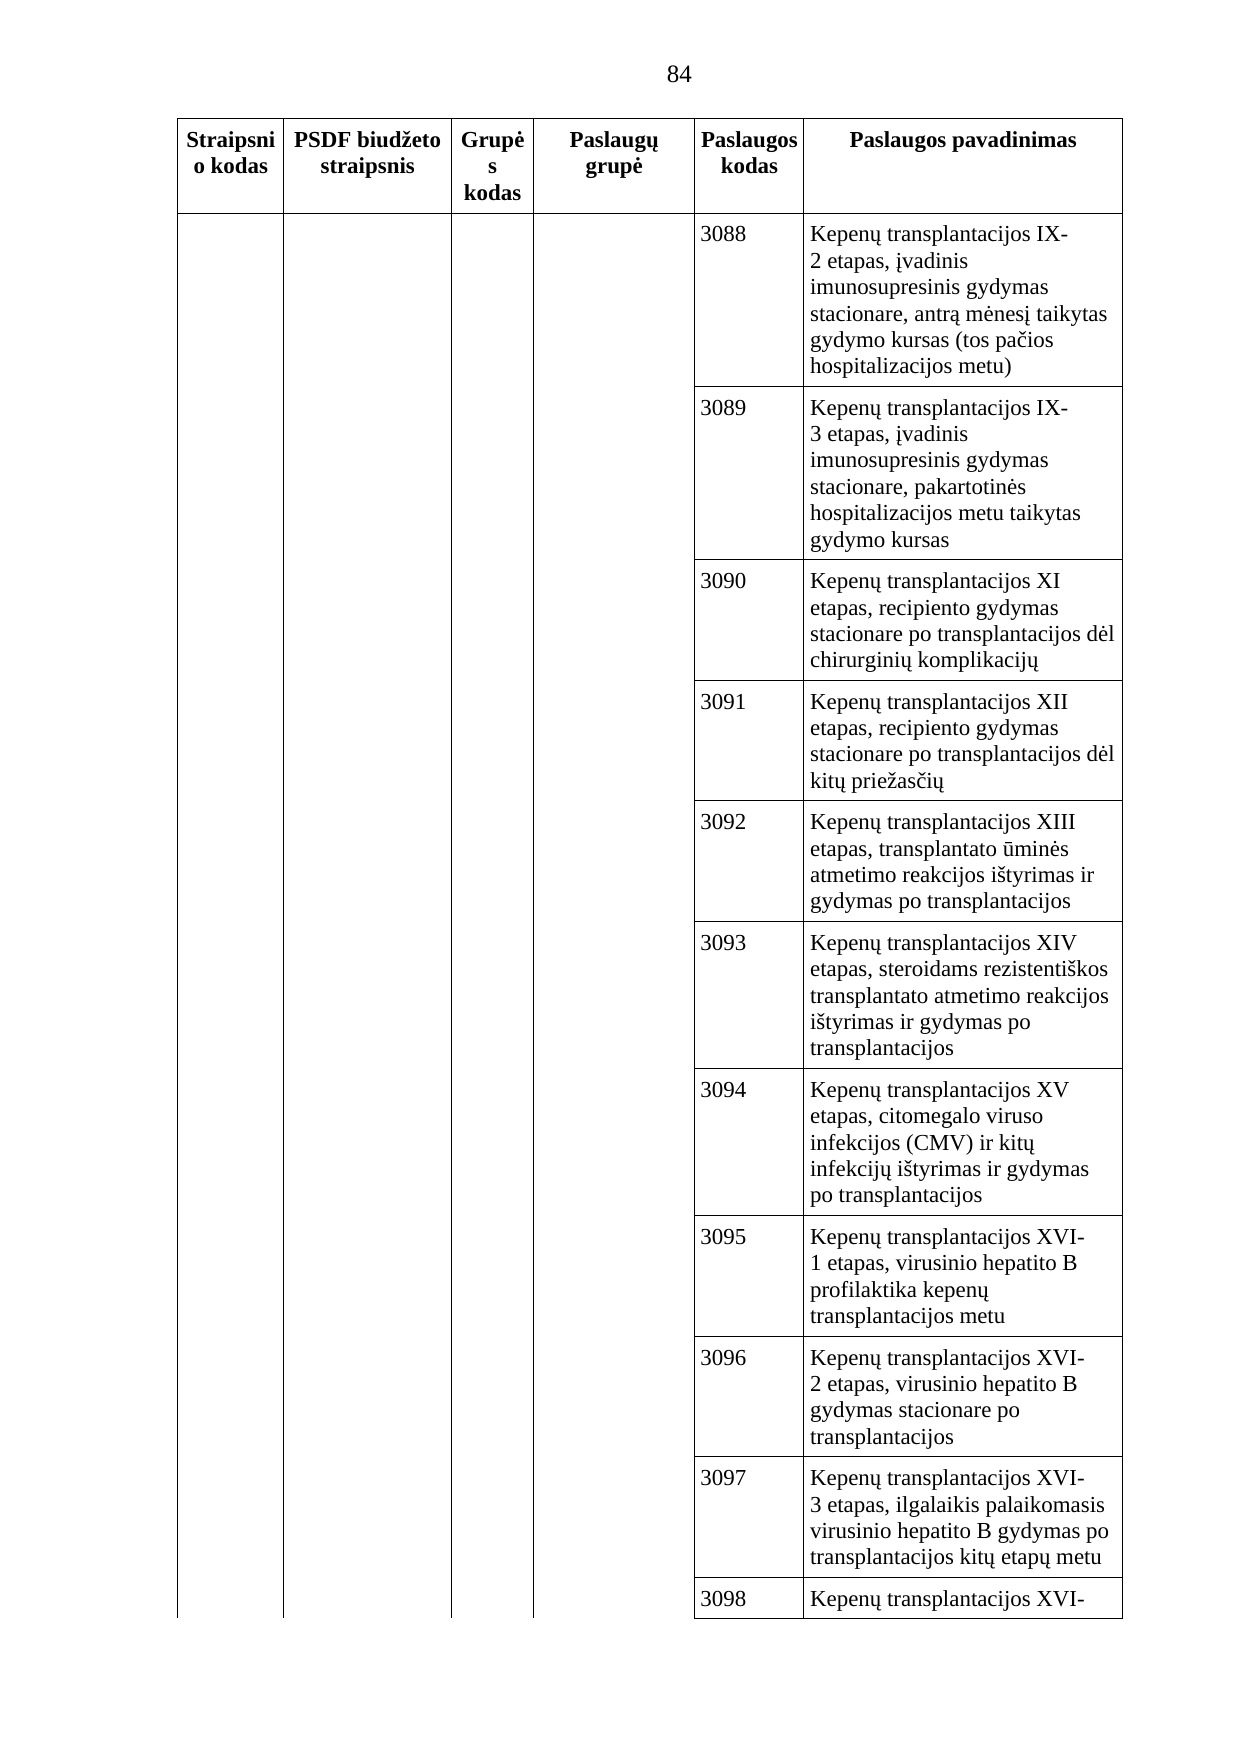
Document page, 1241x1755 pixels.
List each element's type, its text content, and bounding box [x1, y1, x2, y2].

table_cell 3090 [695, 560, 803, 680]
table_cell [284, 921, 451, 1068]
table_cell [178, 921, 283, 1068]
table_cell 3096 [695, 1337, 803, 1456]
table_cell 3097 [695, 1457, 803, 1577]
table_header Paslaugos pavadinimas [804, 119, 1122, 212]
table_cell [534, 1068, 694, 1215]
table_cell [178, 1068, 283, 1215]
table_cell Kepenų transplantacijos XVI-3 etapas, ilgalaikis palaikomasis virusinio hepatito B gydymas po transplantacijos kitų etapų metu [804, 1457, 1122, 1577]
table_cell [452, 559, 533, 680]
table_cell [452, 1215, 533, 1336]
table_header Paslaugos kodas [695, 119, 803, 212]
table_header Grupės kodas [452, 119, 533, 212]
table_cell [452, 680, 533, 800]
table_cell [452, 800, 533, 921]
table_cell [534, 1215, 694, 1336]
table_cell Kepenų transplantacijos XIV etapas, steroidams rezistentiškos transplantato atmetimo reakcijos ištyrimas ir gydymas po transplantacijos [804, 922, 1122, 1068]
table_cell 3098 [695, 1578, 803, 1618]
table_cell [452, 1336, 533, 1456]
table_cell [284, 386, 451, 559]
table_cell 3088 [695, 214, 803, 386]
table_cell [284, 1577, 451, 1618]
table_cell 3093 [695, 922, 803, 1068]
table_cell Kepenų transplantacijos IX-3 etapas, įvadinis imunosupresinis gydymas stacionare, pakartotinės hospitalizacijos metu taikytas gydymo kursas [804, 387, 1122, 559]
table_cell [452, 1577, 533, 1618]
table_cell [284, 1215, 451, 1336]
table_cell [178, 214, 283, 386]
table_cell Kepenų transplantacijos XVI- [804, 1578, 1122, 1618]
table_cell [178, 680, 283, 800]
table_cell [452, 921, 533, 1068]
table_cell [534, 214, 694, 386]
table_cell Kepenų transplantacijos XVI-2 etapas, virusinio hepatito B gydymas stacionare po transplantacijos [804, 1337, 1122, 1456]
table_cell [534, 386, 694, 559]
table_cell 3091 [695, 681, 803, 800]
table_cell [534, 1456, 694, 1577]
table_cell [284, 680, 451, 800]
table_cell [178, 1577, 283, 1618]
table_cell Kepenų transplantacijos XII etapas, recipiento gydymas stacionare po transplantacijos dėl kitų priežasčių [804, 681, 1122, 800]
table_cell [284, 1456, 451, 1577]
table_cell 3092 [695, 801, 803, 921]
table_cell [534, 1336, 694, 1456]
table_header PSDF biudžeto straipsnis [284, 119, 451, 212]
table_cell Kepenų transplantacijos XV etapas, citomegalo viruso infekcijos (CMV) ir kitų infekcijų ištyrimas ir gydymas po transplantacijos [804, 1069, 1122, 1215]
table_cell [534, 800, 694, 921]
table_header Paslaugų grupė [534, 119, 694, 212]
table_cell Kepenų transplantacijos XVI-1 etapas, virusinio hepatito B profilaktika kepenų transplantacijos metu [804, 1216, 1122, 1336]
table_cell Kepenų transplantacijos XI etapas, recipiento gydymas stacionare po transplantacijos dėl chirurginių komplikacijų [804, 560, 1122, 680]
table_cell [534, 1577, 694, 1618]
table_cell Kepenų transplantacijos XIII etapas, transplantato ūminės atmetimo reakcijos ištyrimas ir gydymas po transplantacijos [804, 801, 1122, 921]
table_cell [452, 1068, 533, 1215]
table_cell [534, 921, 694, 1068]
table_cell [178, 386, 283, 559]
table_cell [452, 1456, 533, 1577]
table_cell Kepenų transplantacijos IX-2 etapas, įvadinis imunosupresinis gydymas stacionare, antrą mėnesį taikytas gydymo kursas (tos pačios hospitalizacijos metu) [804, 214, 1122, 386]
table_cell [178, 1336, 283, 1456]
table_cell [284, 1068, 451, 1215]
table_cell [534, 680, 694, 800]
table_header Straipsnio kodas [178, 119, 283, 212]
table_cell [178, 1456, 283, 1577]
table_cell [284, 800, 451, 921]
table_cell [452, 214, 533, 386]
table_cell 3094 [695, 1069, 803, 1215]
table_cell [178, 559, 283, 680]
table_cell [284, 559, 451, 680]
table_cell [452, 386, 533, 559]
table_cell [178, 800, 283, 921]
table_cell [284, 214, 451, 386]
table_cell 3089 [695, 387, 803, 559]
table_cell 3095 [695, 1216, 803, 1336]
table_cell [284, 1336, 451, 1456]
table_cell [534, 559, 694, 680]
table_cell [178, 1215, 283, 1336]
